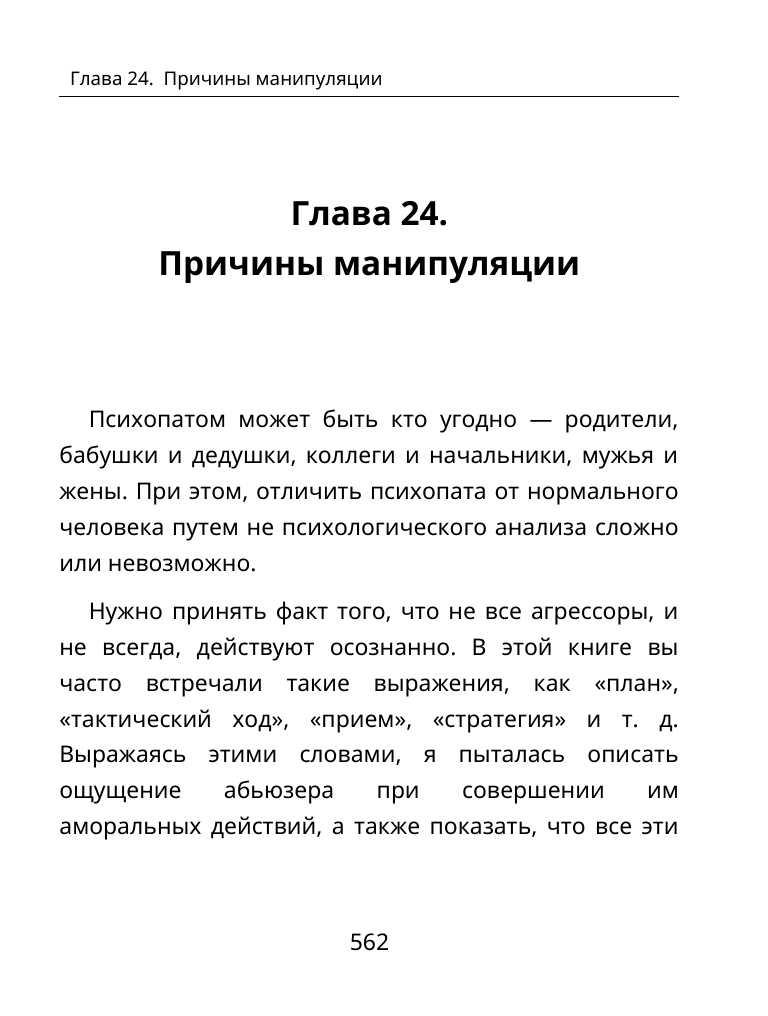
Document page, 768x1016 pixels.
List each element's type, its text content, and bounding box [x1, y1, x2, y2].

text Психопатом может быть кто угодно — родители, бабушки и дедушки, коллеги и начальники, мужья и жены. При этом, отличить психопата от нормального человека путем не психологического анализа сложно или невозможно. [59, 403, 679, 578]
text Нужно принять факт того, что не все агрессоры, и не всегда, действуют осознанно. В этой книге вы часто встречали такие выражения, как «план», «тактический ход», «прием», «стратегия» и т. д. Выражаясь этими словами, я пыталась описать ощущение абьюзера при совершении им аморальных действий, а также показать, что все эти [59, 595, 679, 842]
subtitle Глава 24. Причины манипуляции [59, 185, 679, 285]
